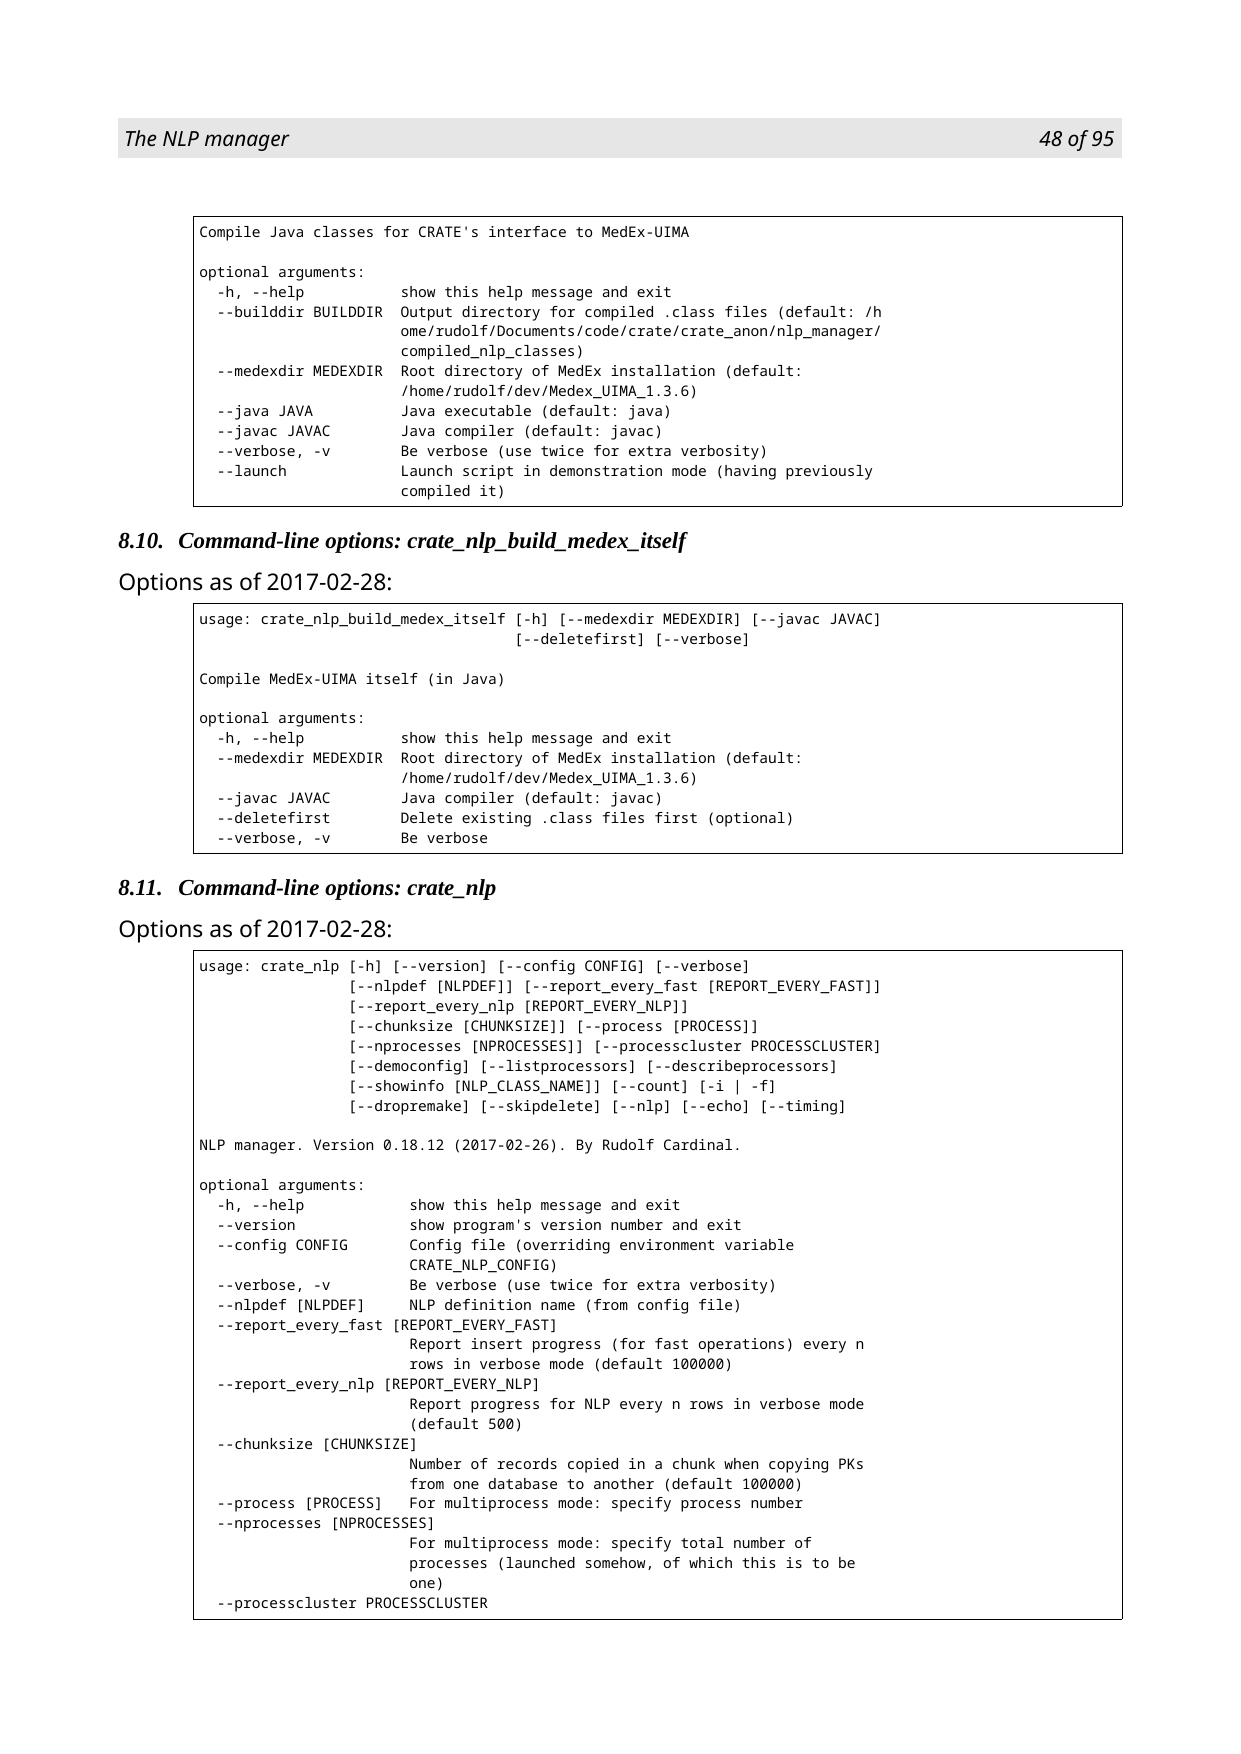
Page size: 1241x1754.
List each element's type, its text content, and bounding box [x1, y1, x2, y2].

table_header usage: crate_nlp [-h] [--version] [--config CONFIG] [--verbose] [--nlpdef [NLPDEF]] [--report_every_fast [REPORT_EVERY_FAST]] [--report_every_nlp [REPORT_EVERY_NLP]] [--chunksize [CHUNKSIZE]] [--process [PROCESS]] [--nprocesses [NPROCESSES]] [--processcluster PROCESSCLUSTER] [--democonfig] [--listprocessors] [--describeprocessors] [--showinfo [NLP_CLASS_NAME]] [--count] [-i | -f] [--dropremake] [--skipdelete] [--nlp] [--echo] [--timing] NLP manager. Version 0.18.12 (2017-02-26). By Rudolf Cardinal. optional arguments: -h, --help show this help message and exit --version show program's version number and exit --config CONFIG Config file (overriding environment variable CRATE_NLP_CONFIG) --verbose, -v Be verbose (use twice for extra verbosity) --nlpdef [NLPDEF] NLP definition name (from config file) --report_every_fast [REPORT_EVERY_FAST] Report insert progress (for fast operations) every n rows in verbose mode (default 100000) --report_every_nlp [REPORT_EVERY_NLP] Report progress for NLP every n rows in verbose mode (default 500) --chunksize [CHUNKSIZE] Number of records copied in a chunk when copying PKs from one database to another (default 100000) --process [PROCESS] For multiprocess mode: specify process number --nprocesses [NPROCESSES] For multiprocess mode: specify total number of processes (launched somehow, of which this is to be one) --processcluster PROCESSCLUSTER [194, 951, 1122, 1618]
table_header usage: crate_nlp_build_medex_itself [-h] [--medexdir MEDEXDIR] [--javac JAVAC] [--deletefirst] [--verbose] Compile MedEx-UIMA itself (in Java) optional arguments: -h, --help show this help message and exit --medexdir MEDEXDIR Root directory of MedEx installation (default: /home/rudolf/dev/Medex_UIMA_1.3.6) --javac JAVAC Java compiler (default: javac) --deletefirst Delete existing .class files first (optional) --verbose, -v Be verbose [194, 604, 1122, 853]
text Options as of 2017-02-28: [118, 566, 1122, 597]
text Options as of 2017-02-28: [118, 913, 1122, 944]
table_header Compile Java classes for CRATE's interface to MedEx-UIMA optional arguments: -h, --help show this help message and exit --builddir BUILDDIR Output directory for compiled .class files (default: /h ome/rudolf/Documents/code/crate/crate_anon/nlp_manager/ compiled_nlp_classes) --medexdir MEDEXDIR Root directory of MedEx installation (default: /home/rudolf/dev/Medex_UIMA_1.3.6) --java JAVA Java executable (default: java) --javac JAVAC Java compiler (default: javac) --verbose, -v Be verbose (use twice for extra verbosity) --launch Launch script in demonstration mode (having previously compiled it) [194, 217, 1122, 506]
subtitle Command-line options: crate_nlp_build_medex_itself [118, 527, 1122, 553]
subtitle Command-line options: crate_nlp [118, 874, 1122, 901]
